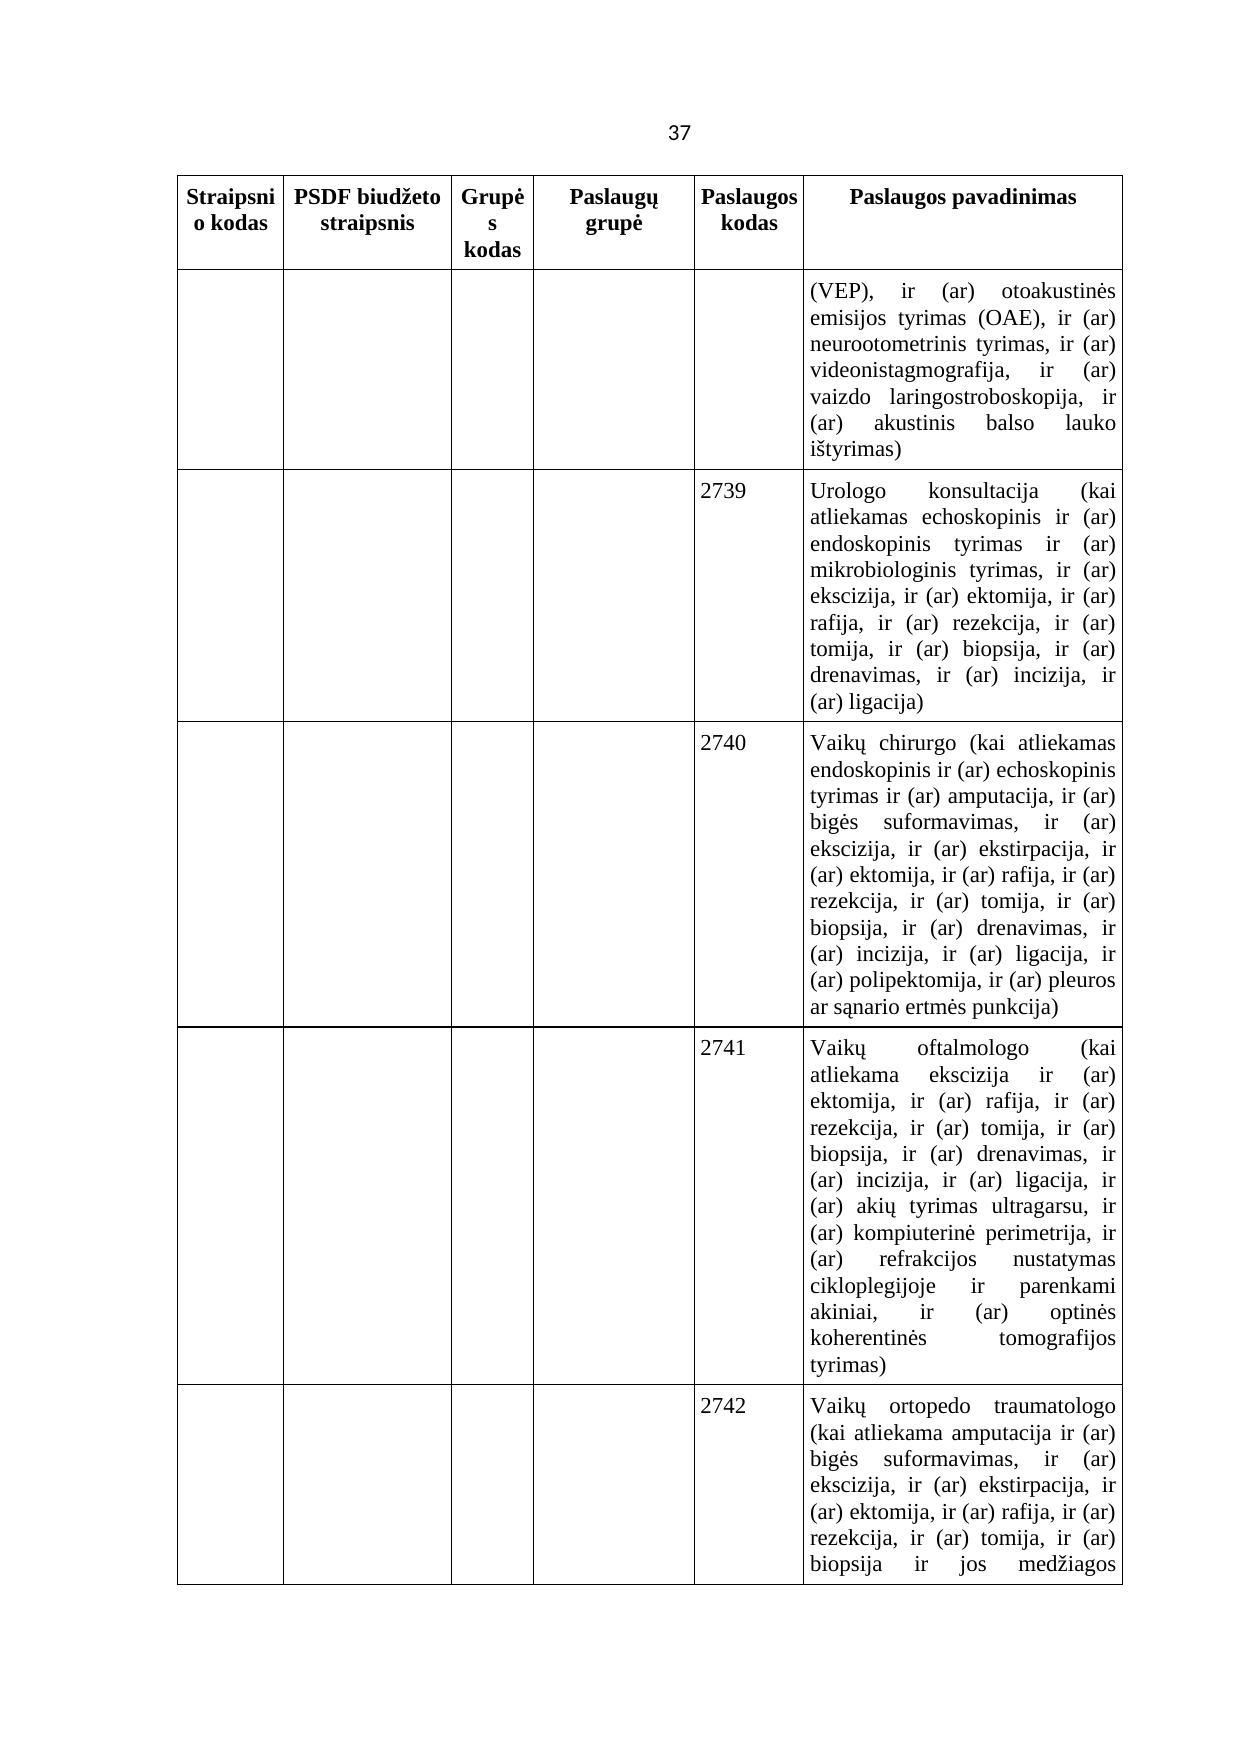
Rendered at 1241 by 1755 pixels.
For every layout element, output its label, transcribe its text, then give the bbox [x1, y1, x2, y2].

table_cell Vaikų chirurgo (kai atliekamas endoskopinis ir (ar) echoskopinis tyrimas ir (ar) amputacija, ir (ar) bigės suformavimas, ir (ar) ekscizija, ir (ar) ekstirpacija, ir (ar) ektomija, ir (ar) rafija, ir (ar) rezekcija, ir (ar) tomija, ir (ar) biopsija, ir (ar) drenavimas, ir (ar) incizija, ir (ar) ligacija, ir (ar) polipektomija, ir (ar) pleuros ar sąnario ertmės punkcija) [804, 722, 1122, 1026]
table_cell Vaikų ortopedo traumatologo (kai atliekama amputacija ir (ar) bigės suformavimas, ir (ar) ekscizija, ir (ar) ekstirpacija, ir (ar) ektomija, ir (ar) rafija, ir (ar) rezekcija, ir (ar) tomija, ir (ar) biopsija ir jos medžiagos [804, 1385, 1122, 1584]
table_cell [452, 270, 533, 469]
table_cell Vaikų oftalmologo (kai atliekama ekscizija ir (ar) ektomija, ir (ar) rafija, ir (ar) rezekcija, ir (ar) tomija, ir (ar) biopsija, ir (ar) drenavimas, ir (ar) incizija, ir (ar) ligacija, ir (ar) akių tyrimas ultragarsu, ir (ar) kompiuterinė perimetrija, ir (ar) refrakcijos nustatymas cikloplegijoje ir parenkami akiniai, ir (ar) optinės koherentinės tomografijos tyrimas) [804, 1028, 1122, 1384]
table_header Paslaugos kodas [695, 176, 803, 269]
table_cell [452, 722, 533, 1026]
table_cell Urologo konsultacija (kai atliekamas echoskopinis ir (ar) endoskopinis tyrimas ir (ar) mikrobiologinis tyrimas, ir (ar) ekscizija, ir (ar) ektomija, ir (ar) rafija, ir (ar) rezekcija, ir (ar) tomija, ir (ar) biopsija, ir (ar) drenavimas, ir (ar) incizija, ir (ar) ligacija) [804, 470, 1122, 721]
table_cell [284, 722, 451, 1026]
table_cell (VEP), ir (ar) otoakustinės emisijos tyrimas (OAE), ir (ar) neurootometrinis tyrimas, ir (ar) videonistagmografija, ir (ar) vaizdo laringostroboskopija, ir (ar) akustinis balso lauko ištyrimas) [804, 270, 1122, 469]
table_cell [284, 1028, 451, 1384]
table_cell 2742 [695, 1385, 803, 1584]
table_cell [178, 1028, 283, 1384]
table_cell [178, 470, 283, 721]
table_cell [452, 470, 533, 721]
table_cell [284, 470, 451, 721]
table_cell [452, 1385, 533, 1584]
table_cell [284, 1385, 451, 1584]
table_cell 2741 [695, 1028, 803, 1384]
table_header Paslaugų grupė [534, 176, 694, 269]
table_header Straipsnio kodas [178, 176, 283, 269]
table_cell [534, 1385, 694, 1584]
table_cell [534, 1028, 694, 1384]
table_cell [534, 470, 694, 721]
table_header Paslaugos pavadinimas [804, 176, 1122, 269]
table_cell [534, 270, 694, 469]
table_header Grupės kodas [452, 176, 533, 269]
table_cell 2739 [695, 470, 803, 721]
table_cell [452, 1028, 533, 1384]
table_cell 2740 [695, 722, 803, 1026]
table_header PSDF biudžeto straipsnis [284, 176, 451, 269]
table_cell [534, 722, 694, 1026]
table_cell [695, 270, 803, 469]
table_cell [178, 270, 283, 469]
table_cell [284, 270, 451, 469]
table_cell [178, 722, 283, 1026]
table_cell [178, 1385, 283, 1584]
